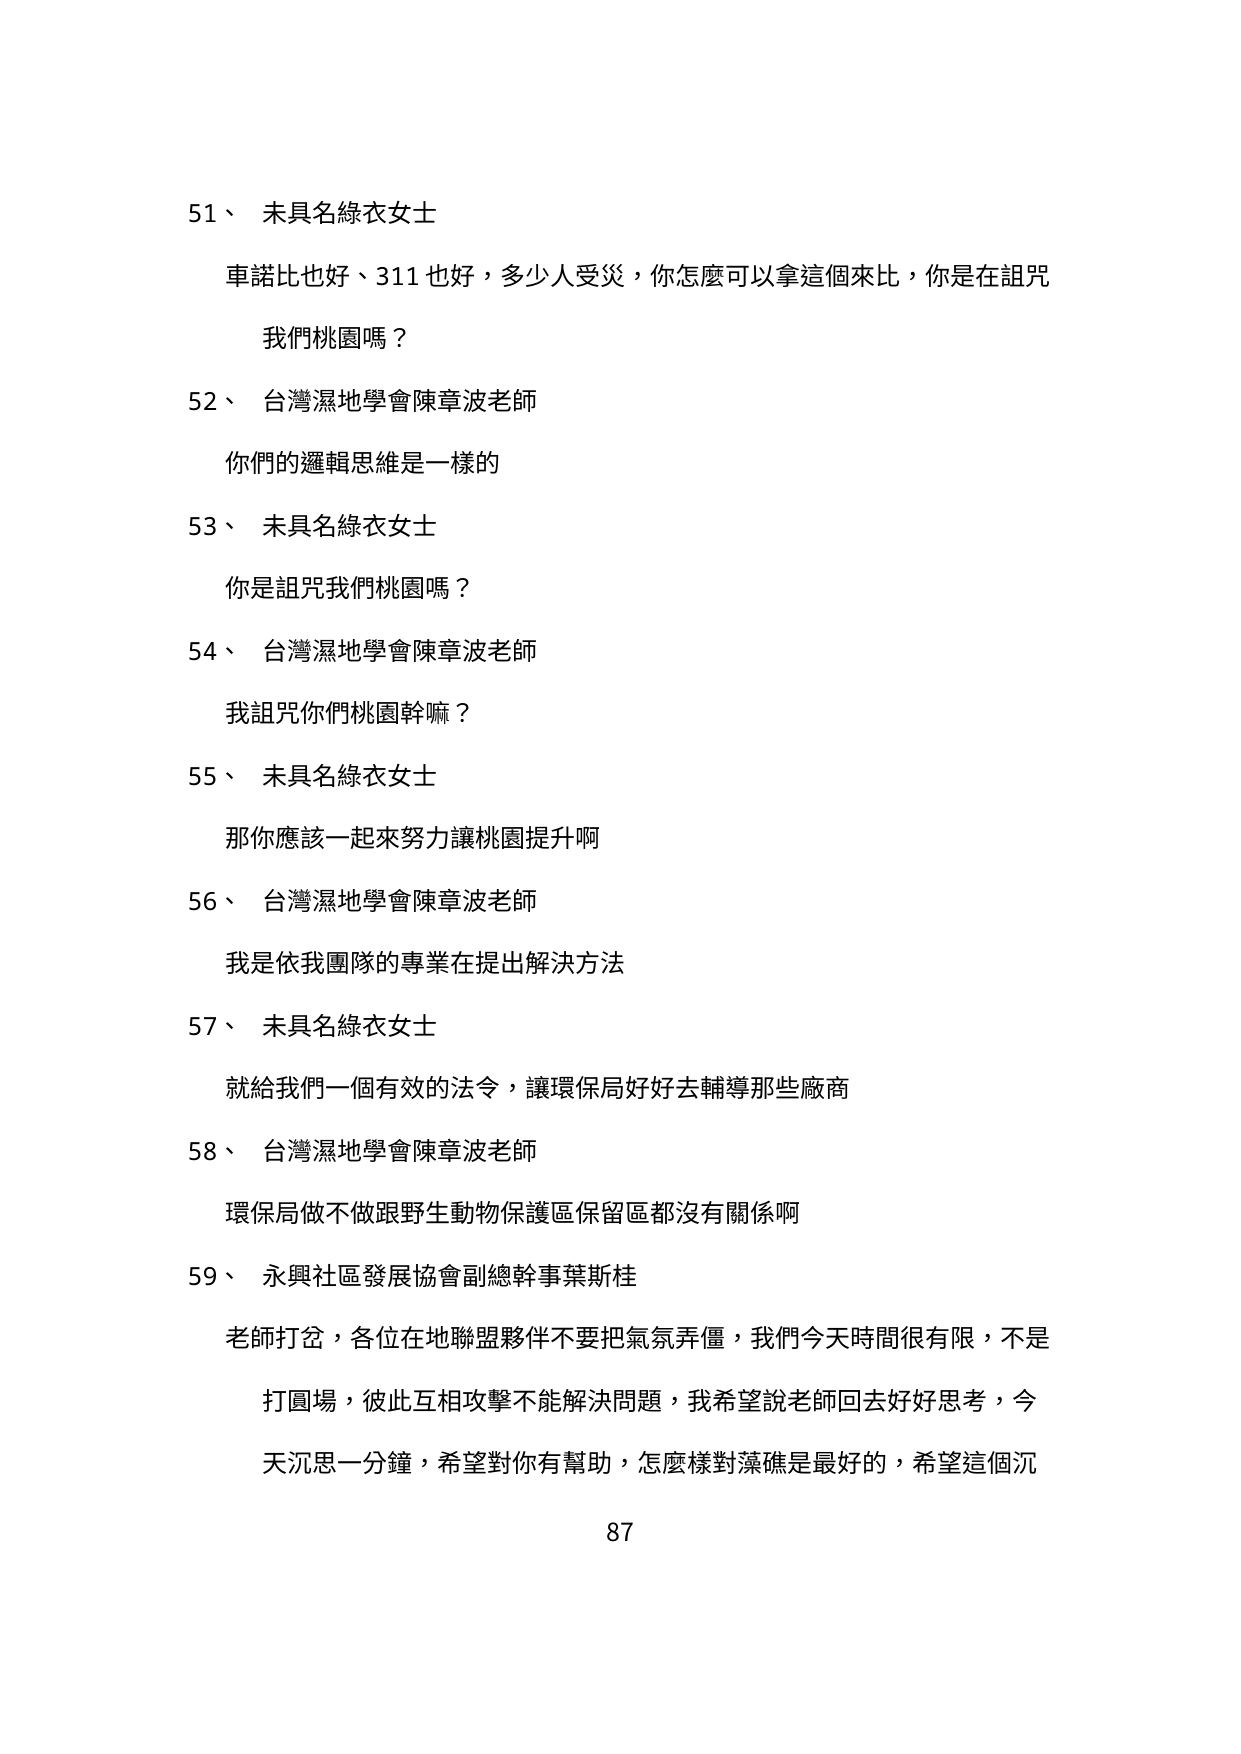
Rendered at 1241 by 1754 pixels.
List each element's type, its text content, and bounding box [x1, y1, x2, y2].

text 老師打岔，各位在地聯盟夥伴不要把氣氛弄僵，我們今天時間很有限，不是打圓場，彼此互相攻擊不能解決問題，我希望說老師回去好好思考，今天沉思一分鐘，希望對你有幫助，怎麼樣對藻礁是最好的，希望這個沉 [187, 1295, 1053, 1482]
text 那你應該一起來努力讓桃園提升啊 [187, 795, 1053, 857]
text 我是依我團隊的專業在提出解決方法 [187, 920, 1053, 982]
list 未具名綠衣女士 [187, 170, 1053, 232]
list 台灣濕地學會陳章波老師 [187, 357, 1053, 420]
list 台灣濕地學會陳章波老師 [187, 607, 1053, 670]
list 未具名綠衣女士 [187, 482, 1053, 545]
list 未具名綠衣女士 [187, 732, 1053, 795]
text 車諾比也好、311也好，多少人受災，你怎麼可以拿這個來比，你是在詛咒我們桃園嗎？ [187, 232, 1053, 357]
list 未具名綠衣女士 [187, 982, 1053, 1045]
text 就給我們一個有效的法令，讓環保局好好去輔導那些廠商 [187, 1045, 1053, 1107]
text 我詛咒你們桃園幹嘛？ [187, 670, 1053, 732]
text 你是詛咒我們桃園嗎？ [187, 545, 1053, 607]
text 環保局做不做跟野生動物保護區保留區都沒有關係啊 [187, 1170, 1053, 1232]
list 台灣濕地學會陳章波老師 [187, 857, 1053, 920]
list 永興社區發展協會副總幹事葉斯桂 [187, 1232, 1053, 1295]
list 台灣濕地學會陳章波老師 [187, 1107, 1053, 1170]
text 你們的邏輯思維是一樣的 [187, 420, 1053, 482]
